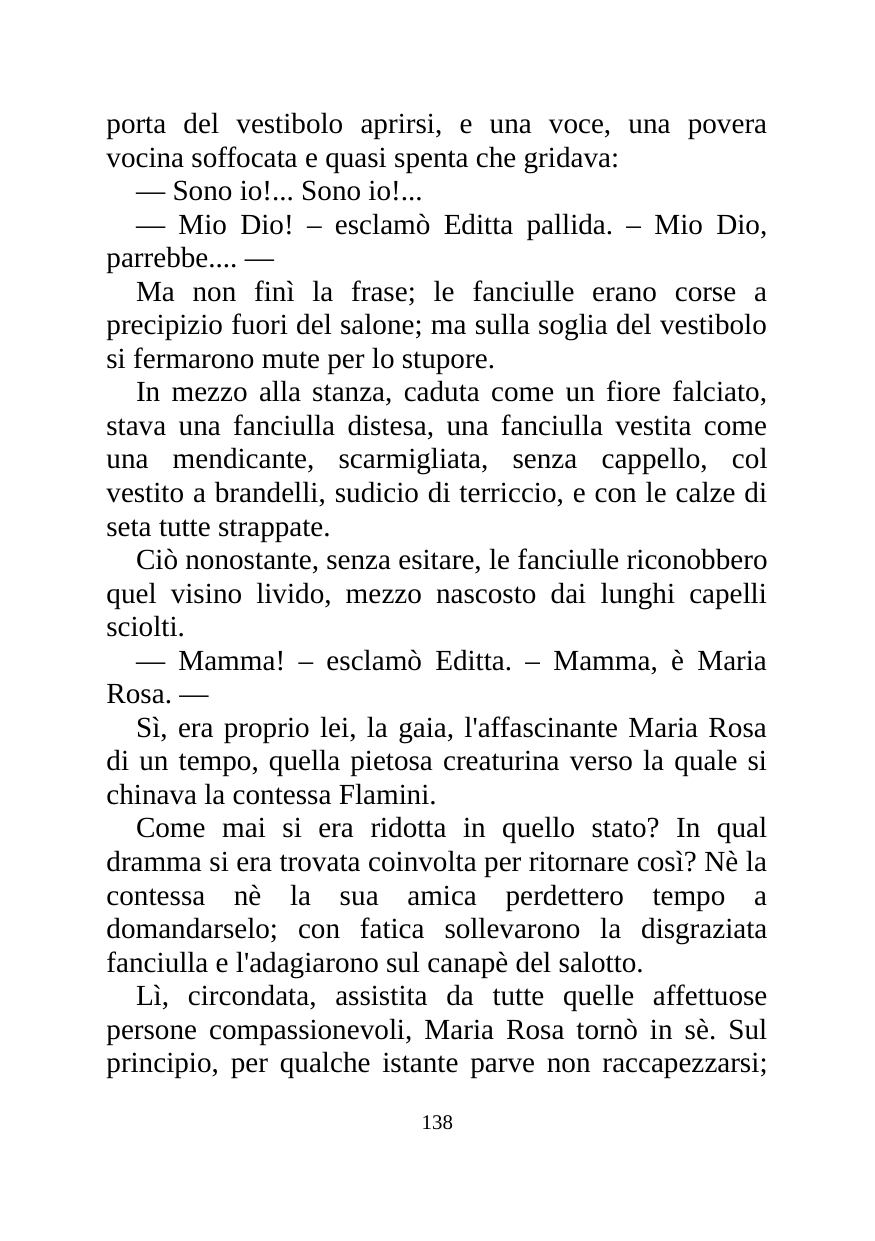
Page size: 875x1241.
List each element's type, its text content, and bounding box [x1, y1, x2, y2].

text — Sono io!... Sono io!... [106, 173, 768, 207]
text Come mai si era ridotta in quello stato? In qual dramma si era trovata coinvolta per ritornare così? Nè la contessa nè la sua amica perdettero tempo a domandarselo; con fatica sollevarono la disgraziata fanciulla e l'adagiarono sul canapè del salotto. [106, 811, 768, 978]
text Sì, era proprio lei, la gaia, l'affascinante Maria Rosa di un tempo, quella pietosa creaturina verso la quale si chinava la contessa Flamini. [106, 710, 768, 811]
text — Mamma! – esclamò Editta. – Mamma, è Maria Rosa. — [106, 643, 768, 710]
text — Mio Dio! – esclamò Editta pallida. – Mio Dio, parrebbe.... — [106, 207, 768, 274]
text In mezzo alla stanza, caduta come un fiore falciato, stava una fanciulla distesa, una fanciulla vestita come una mendicante, scarmigliata, senza cappello, col vestito a brandelli, sudicio di terriccio, e con le calze di seta tutte strappate. [106, 374, 768, 542]
text porta del vestibolo aprirsi, e una voce, una povera vocina soffocata e quasi spenta che gridava: [106, 106, 768, 173]
text Ciò nonostante, senza esitare, le fanciulle riconobbero quel visino livido, mezzo nascosto dai lunghi capelli sciolti. [106, 542, 768, 643]
text Ma non finì la frase; le fanciulle erano corse a precipizio fuori del salone; ma sulla soglia del vestibolo si fermarono mute per lo stupore. [106, 274, 768, 374]
text Lì, circondata, assistita da tutte quelle affettuose persone compassionevoli, Maria Rosa tornò in sè. Sul principio, per qualche istante parve non raccapezzarsi; [106, 978, 768, 1079]
